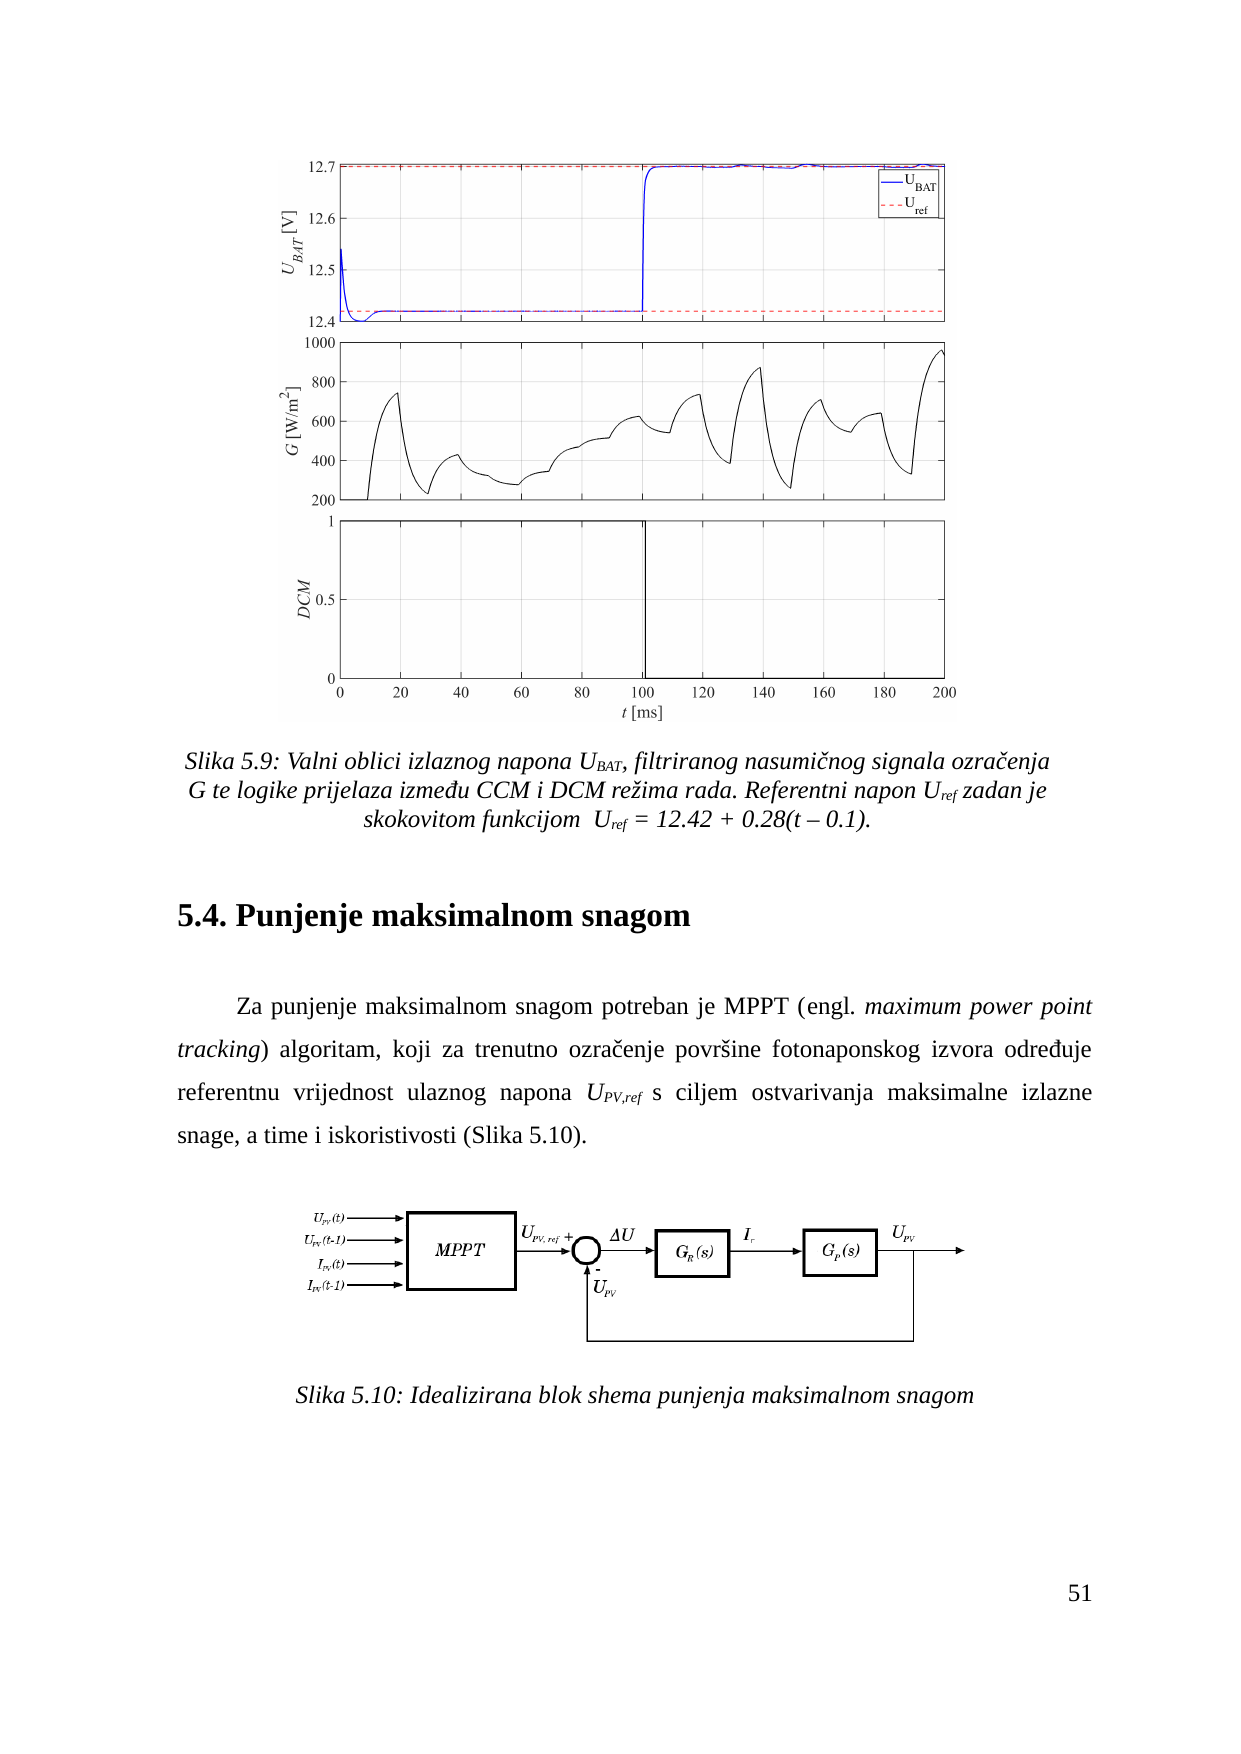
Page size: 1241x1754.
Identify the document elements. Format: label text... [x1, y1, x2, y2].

text Za punjenje maksimalnom snagom potreban je MPPT (engl. maximum power point tracking) algoritam, koji za trenutno ozračenje površine fotonaponskog izvora određuje referentnu vrijednost ulaznog napona UPV,ref s ciljem ostvarivanja maksimalne izlazne snage, a time i iskoristivosti (Slika 5.10). [177, 991, 1093, 1149]
text Slika 5.9: Valni oblici izlaznog napona UBAT, filtriranog nasumičnog signala ozračenja G te logike prijelaza između CCM i DCM režima rada. Referentni napon Uref zadan je skokovitom funkcijom Uref = 12.42 + 0.28(t – 0.1). [183, 746, 1051, 832]
picture [278, 160, 957, 722]
text Slika 5.10: Idealizirana blok shema punjenja maksimalnom snagom [182, 1381, 1087, 1409]
picture [302, 1193, 968, 1356]
subtitle Punjenje maksimalnom snagom [177, 896, 1093, 934]
